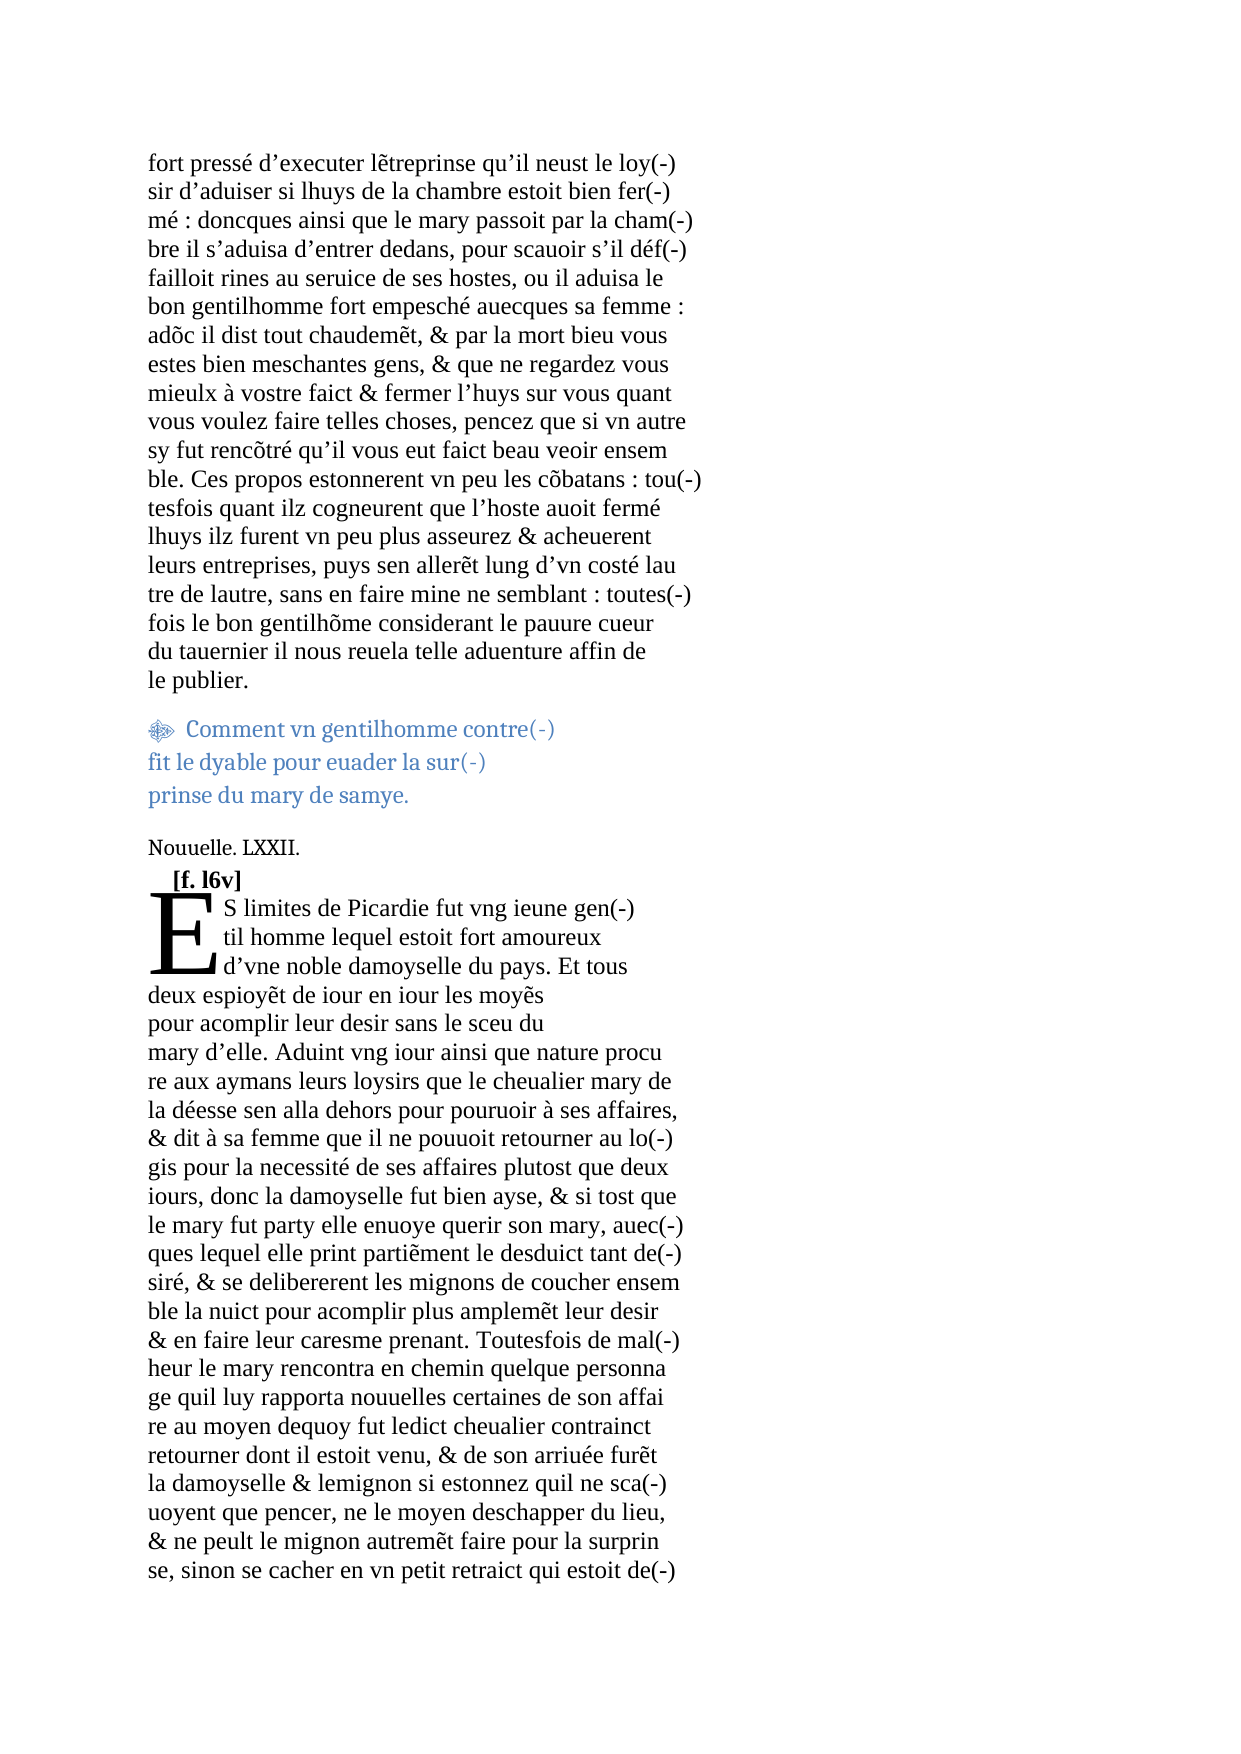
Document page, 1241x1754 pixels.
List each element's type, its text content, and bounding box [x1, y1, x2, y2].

subtitle ❧ Comment vn gentilhomme contre(-) fit le dyable pour euader la sur(-) prinse du mary de samye. [148, 715, 1093, 809]
subtitle Nouuelle. LXXII. [148, 834, 1093, 861]
text fort pressé d’executer lẽtreprinse qu’il neust le loy(-) sir d’aduiser si lhuys de la chambre estoit bien fer(-) mé : doncques ainsi que le mary passoit par la cham(-) bre il s’aduisa d’entrer dedans, pour scauoir s’il déf(-) failloit rines au seruice de ses hostes, ou il aduisa le bon gentilhomme fort empesché auecques sa femme : adõc il dist tout chaudemẽt, & par la mort bieu vous estes bien meschantes gens, & que ne regardez vous mieulx à vostre faict & fermer l’huys sur vous quant vous voulez faire telles choses, pencez que si vn autre sy fut rencõtré qu’il vous eut faict beau veoir ensem ble. Ces propos estonnerent vn peu les cõbatans : tou(-) tesfois quant ilz cogneurent que l’hoste auoit fermé lhuys ilz furent vn peu plus asseurez & acheuerent leurs entreprises, puys sen allerẽt lung d’vn costé lau tre de lautre, sans en faire mine ne semblant : toutes(-) fois le bon gentilhõme considerant le pauure cueur du tauernier il nous reuela telle aduenture affin de le publier. [148, 148, 1093, 694]
text ES limites de Picardie fut vng ieune gen(-) til homme lequel estoit fort amoureux d’vne noble damoyselle du pays. Et tous deux espioyẽt de iour en iour les moyẽs pour acomplir leur desir sans le sceu du mary d’elle. Aduint vng iour ainsi que nature procu re aux aymans leurs loysirs que le cheualier mary de la déesse sen alla dehors pour pouruoir à ses affaires, & dit à sa femme que il ne pouuoit retourner au lo(-) gis pour la necessité de ses affaires plutost que deux iours, donc la damoyselle fut bien ayse, & si tost que le mary fut party elle enuoye querir son mary, auec(-) ques lequel elle print partiẽment le desduict tant de(-) siré, & se delibererent les mignons de coucher ensem ble la nuict pour acomplir plus amplemẽt leur desir & en faire leur caresme prenant. Toutesfois de mal(-) heur le mary rencontra en chemin quelque personna ge quil luy rapporta nouuelles certaines de son affai re au moyen dequoy fut ledict cheualier contrainct retourner dont il estoit venu, & de son arriuée furẽt la damoyselle & lemignon si estonnez quil ne sca(-) uoyent que pencer, ne le moyen deschapper du lieu, & ne peult le mignon autremẽt faire pour la surprin se, sinon se cacher en vn petit retraict qui estoit de(-) [148, 893, 1093, 1583]
text [f. l6v] [148, 865, 1093, 893]
